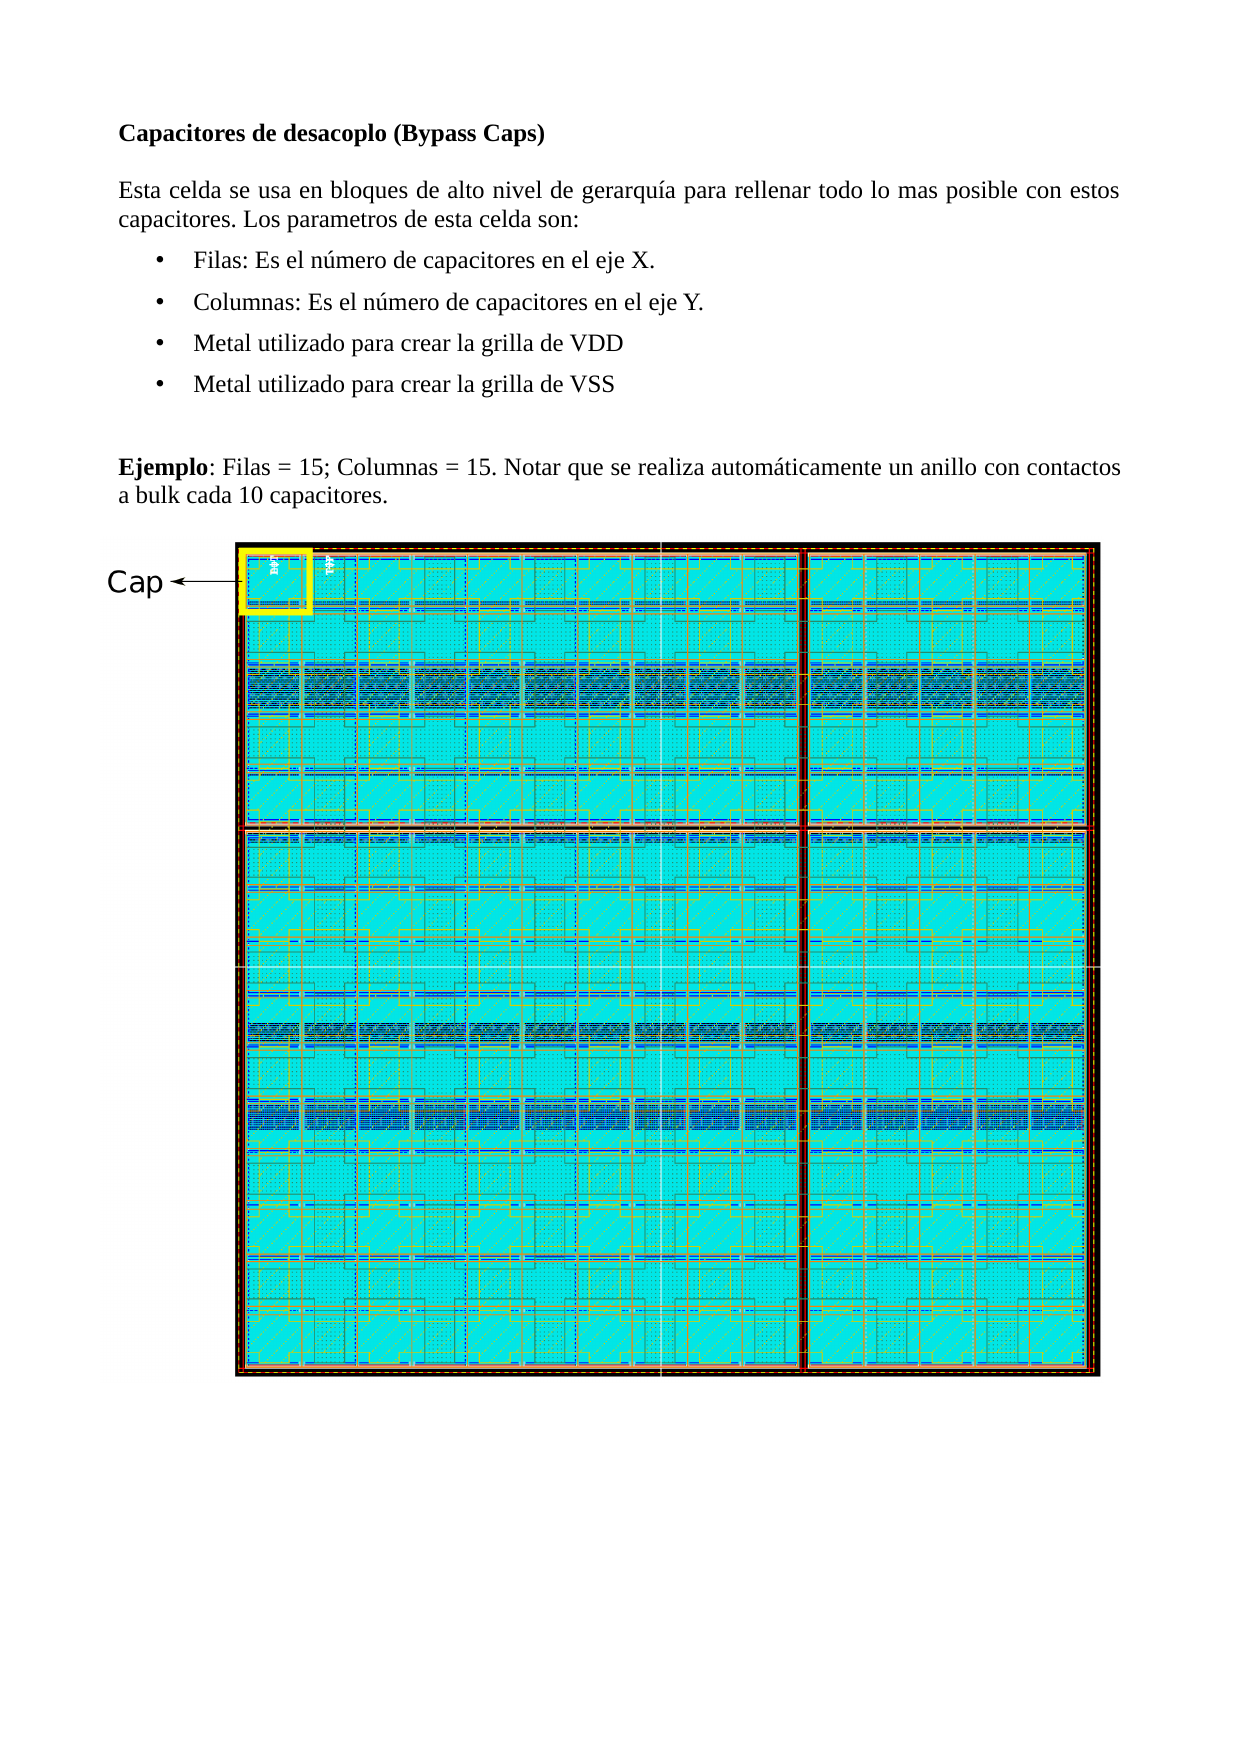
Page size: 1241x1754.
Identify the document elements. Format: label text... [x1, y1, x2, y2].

list Metal utilizado para crear la grilla de VSS [156, 369, 1122, 398]
picture [100, 536, 1105, 1383]
list Filas: Es el número de capacitores en el eje X. [156, 246, 1122, 274]
text Ejemplo: Filas = 15; Columnas = 15. Notar que se realiza automáticamente un anillo con contactos a bulk cada 10 capacitores. [118, 452, 1122, 509]
text Esta celda se usa en bloques de alto nivel de gerarquía para rellenar todo lo mas posible con estos capacitores. Los parametros de esta celda son: [118, 176, 1122, 233]
list Columnas: Es el número de capacitores en el eje Y. [156, 287, 1122, 316]
list Metal utilizado para crear la grilla de VDD [156, 328, 1122, 357]
text Capacitores de desacoplo (Bypass Caps) [118, 118, 1122, 147]
